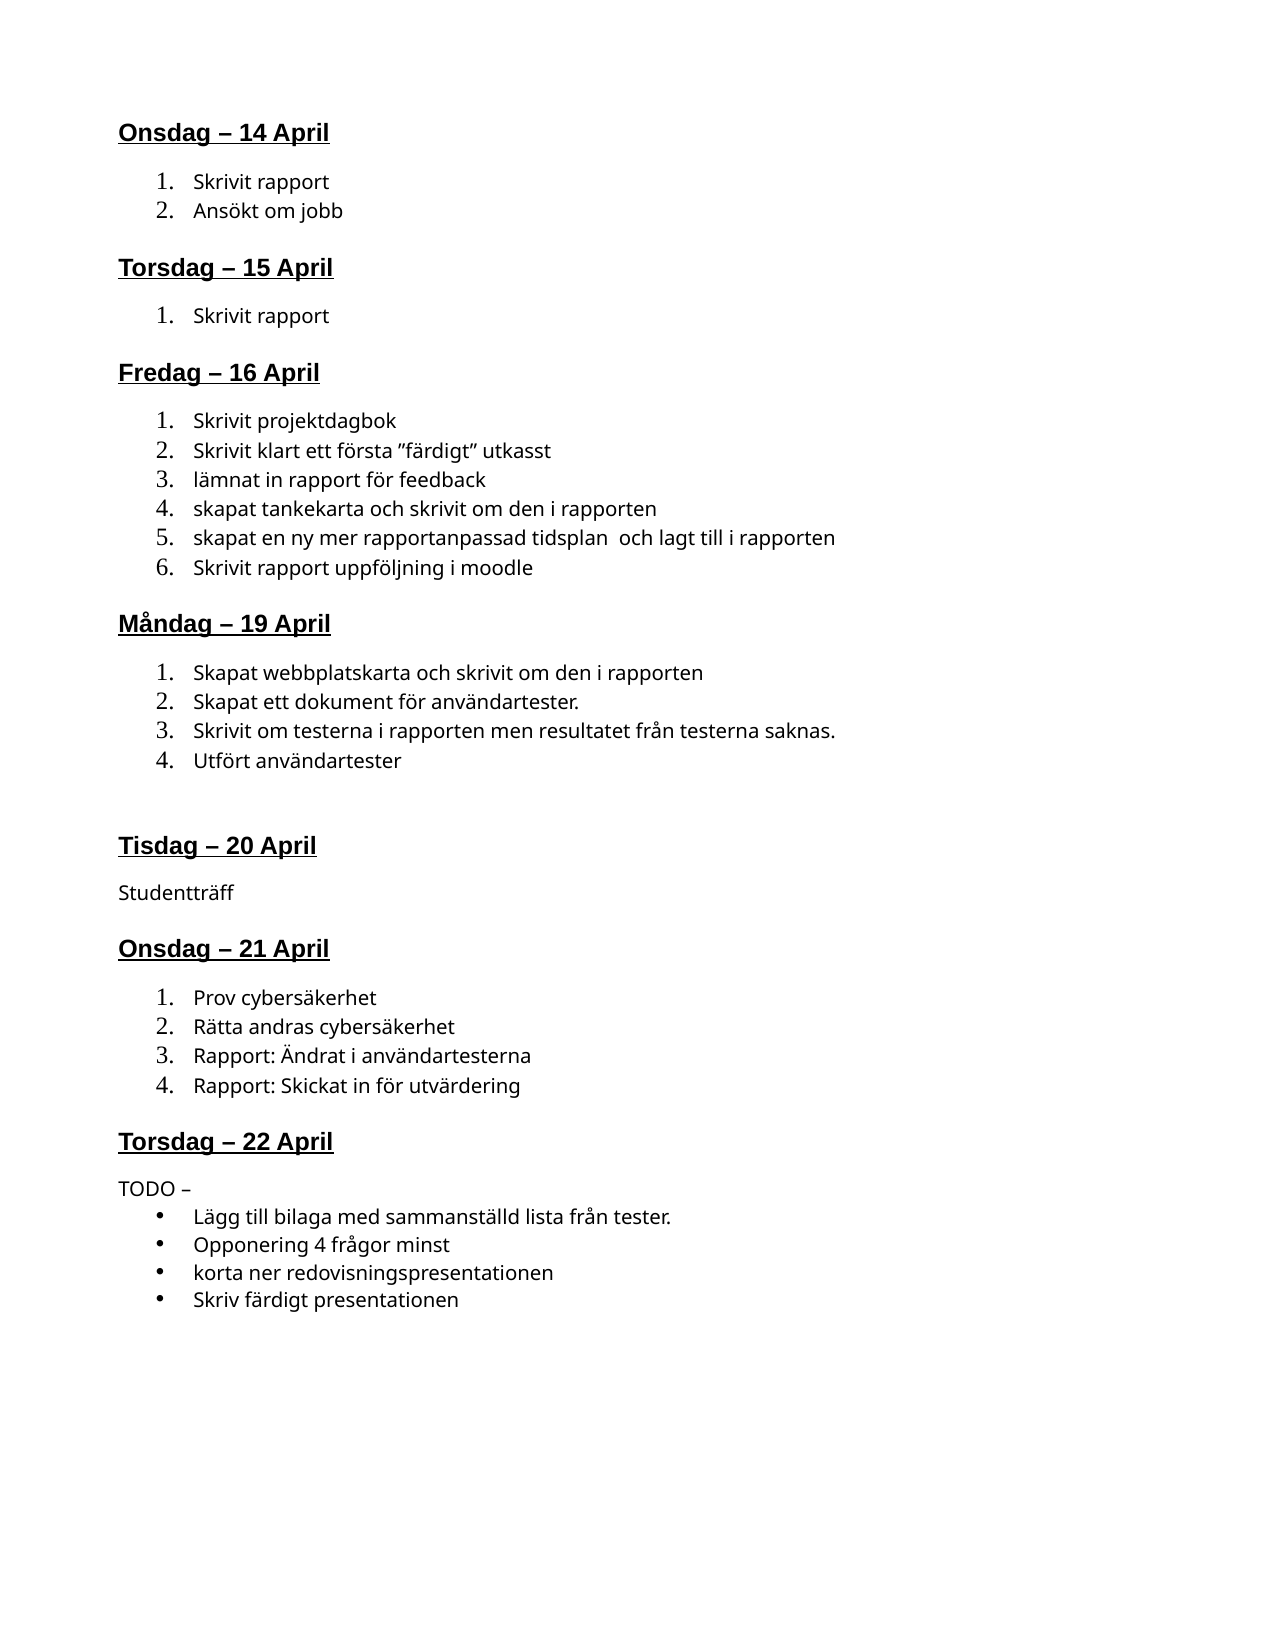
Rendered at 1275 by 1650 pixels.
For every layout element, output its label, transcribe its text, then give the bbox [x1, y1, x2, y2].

list Ansökt om jobb [156, 195, 1157, 224]
list Skapat webbplatskarta och skrivit om den i rapporten [156, 657, 1157, 686]
list korta ner redovisningspresentationen [156, 1258, 1157, 1286]
text Tisdag – 20 April [118, 831, 1157, 859]
text Fredag – 16 April [118, 358, 1157, 387]
text TODO – [118, 1175, 1157, 1203]
list Rapport: Skickat in för utvärdering [156, 1070, 1157, 1099]
list Prov cybersäkerhet [156, 982, 1157, 1011]
text Onsdag – 21 April [118, 934, 1157, 963]
list Rätta andras cybersäkerhet [156, 1011, 1157, 1041]
list Skrivit klart ett första ”färdigt” utkasst [156, 435, 1157, 464]
list lämnat in rapport för feedback [156, 464, 1157, 493]
text Måndag – 19 April [118, 609, 1157, 638]
text Torsdag – 22 April [118, 1127, 1157, 1156]
list skapat en ny mer rapportanpassad tidsplan och lagt till i rapporten [156, 522, 1157, 552]
list Opponering 4 frågor minst [156, 1230, 1157, 1258]
list Utfört användartester [156, 745, 1157, 774]
list Skapat ett dokument för användartester. [156, 686, 1157, 716]
text Studentträff [118, 878, 1157, 906]
text Torsdag – 15 April [118, 253, 1157, 281]
list Skrivit projektdagbok [156, 405, 1157, 435]
list Skrivit rapport [156, 300, 1157, 329]
list Skriv färdigt presentationen [156, 1286, 1157, 1313]
text Onsdag – 14 April [118, 118, 1157, 147]
list Skrivit rapport uppföljning i moodle [156, 552, 1157, 581]
list skapat tankekarta och skrivit om den i rapporten [156, 493, 1157, 522]
list Rapport: Ändrat i användartesterna [156, 1041, 1157, 1070]
list Skrivit rapport [156, 166, 1157, 195]
list Skrivit om testerna i rapporten men resultatet från testerna saknas. [156, 716, 1157, 745]
list Lägg till bilaga med sammanställd lista från tester. [156, 1203, 1157, 1230]
